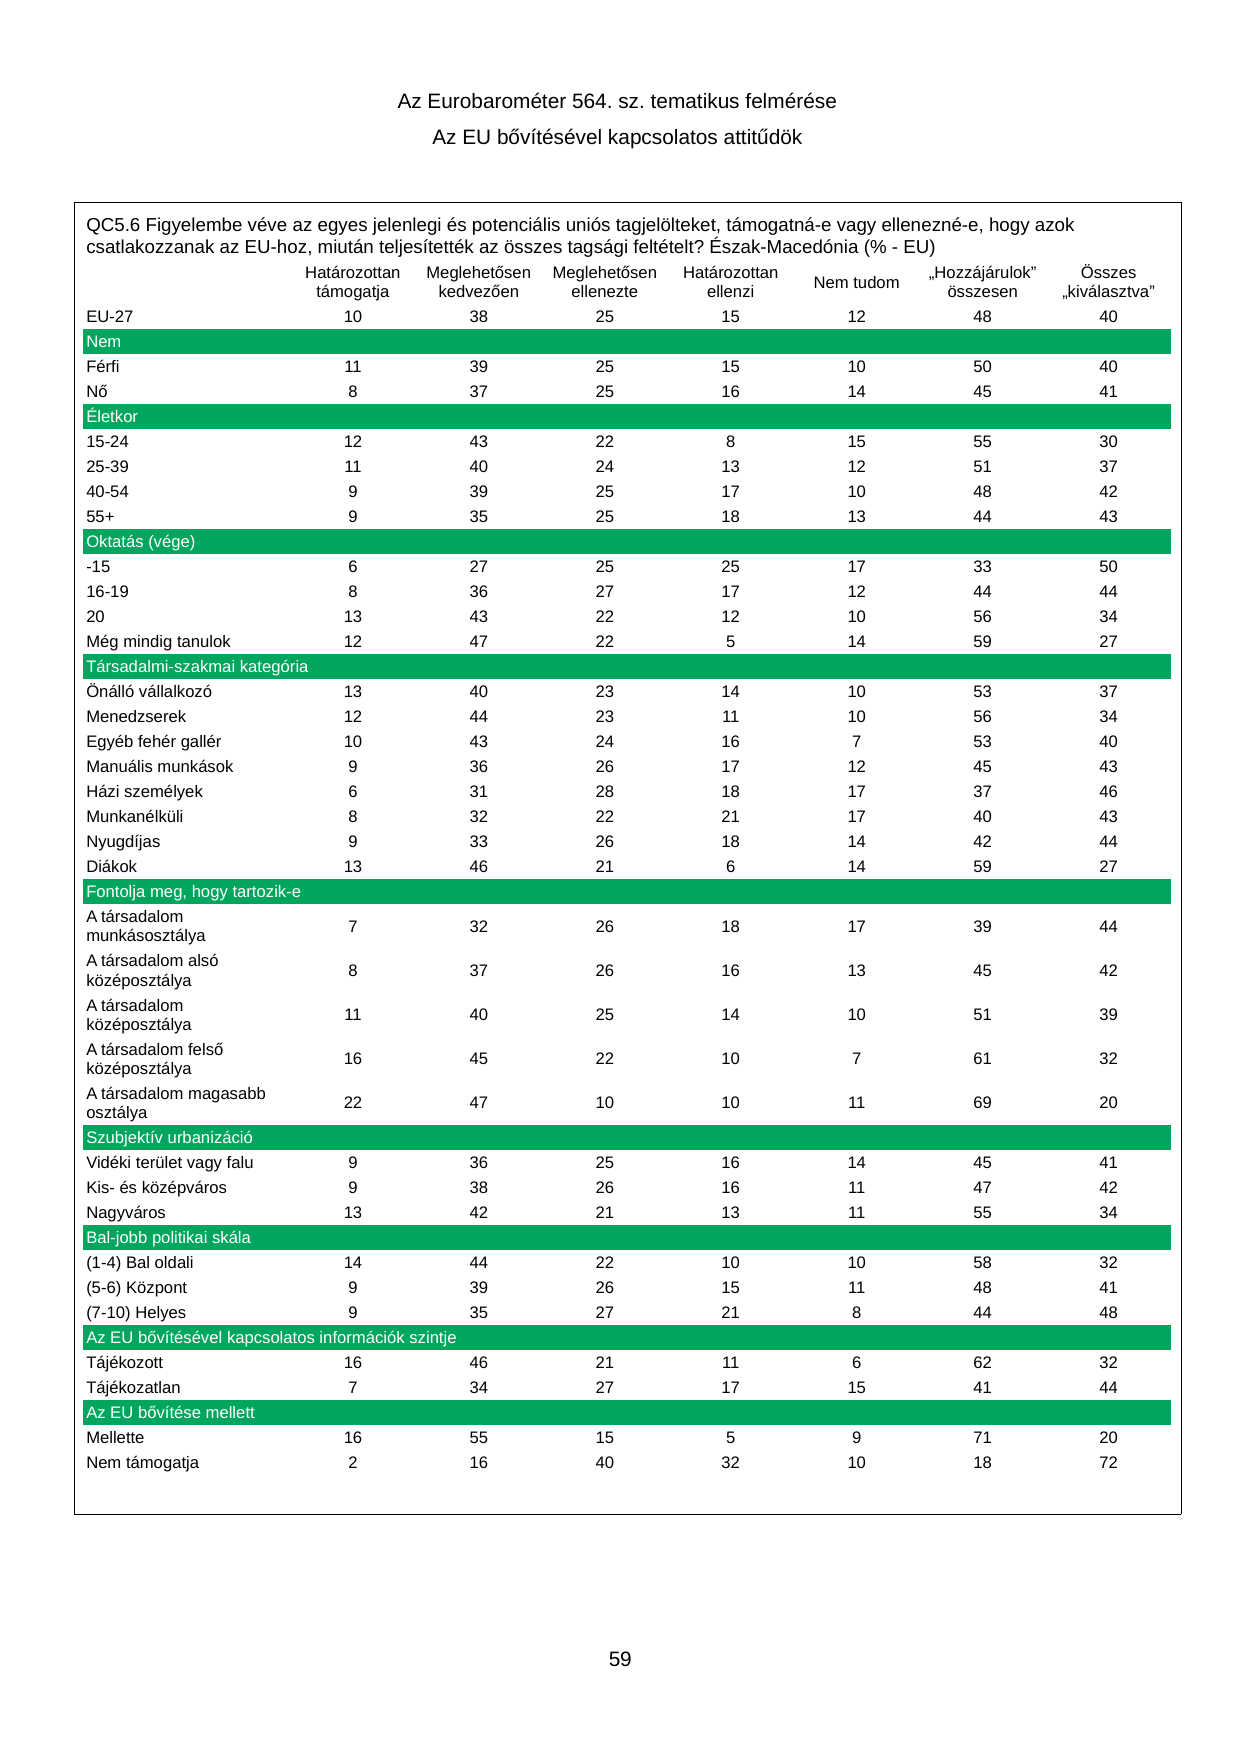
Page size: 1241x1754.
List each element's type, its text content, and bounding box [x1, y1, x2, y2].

table_cell 27 [416, 554, 542, 579]
table_cell „Hozzájárulok” összesen [919, 260, 1045, 304]
table_cell 36 [416, 1150, 542, 1175]
table_cell 14 [794, 1150, 919, 1175]
table_cell 25 [542, 554, 667, 579]
table_cell Szubjektív urbanizáció [83, 1125, 1171, 1150]
table_cell 13 [794, 504, 919, 529]
table_cell 7 [794, 729, 919, 754]
table_cell 16 [668, 729, 793, 754]
table_cell 37 [919, 779, 1045, 804]
table_cell A társadalom felső középosztálya [83, 1037, 290, 1081]
table_cell Munkanélküli [83, 804, 290, 829]
table_cell 37 [416, 948, 542, 992]
table_cell 10 [668, 1250, 793, 1275]
table_cell 36 [416, 579, 542, 604]
table_cell 40 [542, 1450, 667, 1475]
table_cell Diákok [83, 854, 290, 879]
table_cell Tájékozatlan [83, 1375, 290, 1400]
table_cell 10 [668, 1081, 793, 1125]
table_cell 27 [542, 1375, 667, 1400]
table_cell 22 [542, 1037, 667, 1081]
table_cell 12 [794, 304, 919, 329]
table_cell 11 [794, 1200, 919, 1225]
table_cell Meglehetősen kedvezően [416, 260, 542, 304]
table_cell 47 [919, 1175, 1045, 1200]
table_cell 41 [919, 1375, 1045, 1400]
table_cell (7-10) Helyes [83, 1300, 290, 1325]
table_cell Még mindig tanulok [83, 629, 290, 654]
table_cell 5 [668, 629, 793, 654]
table_cell -15 [83, 554, 290, 579]
table_cell 18 [668, 504, 793, 529]
table_cell A társadalom középosztálya [83, 993, 290, 1037]
table_cell 12 [290, 629, 416, 654]
table_cell 8 [668, 429, 793, 454]
table_cell 41 [1045, 1150, 1171, 1175]
table_cell 9 [290, 504, 416, 529]
table_cell 22 [542, 1250, 667, 1275]
table_cell 10 [794, 604, 919, 629]
table_cell Egyéb fehér gallér [83, 729, 290, 754]
table_cell 12 [794, 454, 919, 479]
table_cell 7 [290, 904, 416, 948]
table_cell EU-27 [83, 304, 290, 329]
table_cell 34 [1045, 704, 1171, 729]
table_cell 34 [1045, 1200, 1171, 1225]
table_cell 17 [794, 554, 919, 579]
table_cell Az EU bővítésével kapcsolatos információk szintje [83, 1325, 1171, 1350]
table_cell 51 [919, 993, 1045, 1037]
table_cell 10 [794, 1450, 919, 1475]
table_cell 43 [416, 729, 542, 754]
table_cell 15 [794, 1375, 919, 1400]
table_cell 12 [668, 604, 793, 629]
table_cell 9 [290, 1150, 416, 1175]
table_cell 39 [919, 904, 1045, 948]
table_cell 6 [290, 554, 416, 579]
table_cell 11 [290, 993, 416, 1037]
table_cell 55+ [83, 504, 290, 529]
table_cell 39 [1045, 993, 1171, 1037]
table_cell 13 [290, 1200, 416, 1225]
table_cell 8 [290, 579, 416, 604]
table_cell (1-4) Bal oldali [83, 1250, 290, 1275]
table_cell 27 [542, 1300, 667, 1325]
table_cell 48 [1045, 1300, 1171, 1325]
table_cell 39 [416, 354, 542, 379]
table_cell 12 [290, 704, 416, 729]
table_cell 40 [919, 804, 1045, 829]
table_cell 45 [919, 379, 1045, 404]
table_cell 9 [794, 1425, 919, 1450]
table_cell 11 [668, 1350, 793, 1375]
table_cell 44 [1045, 1375, 1171, 1400]
table_cell 26 [542, 904, 667, 948]
table_cell 51 [919, 454, 1045, 479]
table_cell 14 [794, 854, 919, 879]
table_cell 13 [668, 454, 793, 479]
table_cell 11 [290, 354, 416, 379]
table_cell 11 [794, 1081, 919, 1125]
table_cell Összes „kiválasztva” [1045, 260, 1171, 304]
table_cell 55 [919, 1200, 1045, 1225]
table_cell 20 [1045, 1081, 1171, 1125]
table_cell 26 [542, 1275, 667, 1300]
table_cell 16 [668, 1175, 793, 1200]
table_cell 10 [542, 1081, 667, 1125]
table_cell 8 [290, 379, 416, 404]
table_cell 22 [542, 629, 667, 654]
table_cell 43 [1045, 754, 1171, 779]
table_cell 16 [668, 379, 793, 404]
table_cell Életkor [83, 404, 1171, 429]
table_cell 45 [919, 754, 1045, 779]
table_cell Nagyváros [83, 1200, 290, 1225]
table_cell 61 [919, 1037, 1045, 1081]
table_cell Vidéki terület vagy falu [83, 1150, 290, 1175]
table_cell 25 [542, 479, 667, 504]
table_cell 44 [919, 1300, 1045, 1325]
table_cell 21 [542, 1350, 667, 1375]
table_cell 9 [290, 829, 416, 854]
table_cell 53 [919, 679, 1045, 704]
table_cell 44 [919, 579, 1045, 604]
table_cell 46 [416, 854, 542, 879]
table_cell 12 [794, 579, 919, 604]
table_cell Határozottan ellenzi [668, 260, 793, 304]
table_cell 11 [668, 704, 793, 729]
table_cell 50 [1045, 554, 1171, 579]
table_cell 6 [290, 779, 416, 804]
table_cell 7 [794, 1037, 919, 1081]
table_cell 25 [542, 379, 667, 404]
table_cell 15 [668, 304, 793, 329]
table_cell 24 [542, 454, 667, 479]
table_cell 38 [416, 304, 542, 329]
table_cell (5-6) Központ [83, 1275, 290, 1300]
table_cell 42 [1045, 1175, 1171, 1200]
table_cell 33 [416, 829, 542, 854]
table_cell 11 [290, 454, 416, 479]
table_cell 32 [1045, 1037, 1171, 1081]
table_cell 21 [668, 804, 793, 829]
table_cell 55 [919, 429, 1045, 454]
table_cell 44 [1045, 904, 1171, 948]
table_cell 10 [794, 479, 919, 504]
table_cell 9 [290, 754, 416, 779]
table_cell 44 [1045, 829, 1171, 854]
table_cell 16 [290, 1037, 416, 1081]
table_cell 44 [1045, 579, 1171, 604]
table_cell Társadalmi-szakmai kategória [83, 654, 1171, 679]
table_cell 32 [668, 1450, 793, 1475]
table_cell 15-24 [83, 429, 290, 454]
table_cell 15 [794, 429, 919, 454]
table_cell 55 [416, 1425, 542, 1450]
table_cell 26 [542, 829, 667, 854]
table_cell 16 [290, 1350, 416, 1375]
table_cell Nem támogatja [83, 1450, 290, 1475]
table_cell 15 [542, 1425, 667, 1450]
table_cell 18 [668, 829, 793, 854]
table_cell 9 [290, 1300, 416, 1325]
table_cell 12 [290, 429, 416, 454]
table_cell 9 [290, 1275, 416, 1300]
table_header QC5.6 Figyelembe véve az egyes jelenlegi és potenciális uniós tagjelölteket, támogatná-e vagy ellenezné-e, hogy azok csatlakozzanak az EU-hoz, miután teljesítették az összes tagsági feltételt? Észak-Macedónia (% - EU) [83, 211, 1171, 260]
table_cell 12 [794, 754, 919, 779]
table_cell Határozottan támogatja [290, 260, 416, 304]
table_cell 59 [919, 854, 1045, 879]
table_cell 48 [919, 479, 1045, 504]
table_cell 48 [919, 304, 1045, 329]
table_cell 13 [290, 679, 416, 704]
table_cell 14 [794, 829, 919, 854]
table_cell 21 [542, 1200, 667, 1225]
table_cell 25-39 [83, 454, 290, 479]
table_cell 20 [83, 604, 290, 629]
table_cell 14 [668, 993, 793, 1037]
table_cell 17 [794, 904, 919, 948]
table_cell 10 [290, 729, 416, 754]
table_cell 25 [542, 993, 667, 1037]
table_cell 13 [290, 604, 416, 629]
table_cell 44 [416, 1250, 542, 1275]
table_cell 42 [919, 829, 1045, 854]
table_cell 33 [919, 554, 1045, 579]
table_cell Meglehetősen ellenezte [542, 260, 667, 304]
table_cell 17 [668, 479, 793, 504]
table_cell 10 [794, 1250, 919, 1275]
table_cell 40 [416, 679, 542, 704]
table_cell 44 [919, 504, 1045, 529]
table_cell 14 [794, 379, 919, 404]
table_cell 50 [919, 354, 1045, 379]
table_cell 21 [542, 854, 667, 879]
table_cell Házi személyek [83, 779, 290, 804]
table_cell Nem [83, 329, 1171, 354]
table_cell Férfi [83, 354, 290, 379]
table_cell 58 [919, 1250, 1045, 1275]
table_cell 23 [542, 704, 667, 729]
table_cell 13 [668, 1200, 793, 1225]
table_cell 32 [416, 904, 542, 948]
table_cell 35 [416, 1300, 542, 1325]
table_cell 40 [416, 993, 542, 1037]
table_cell 35 [416, 504, 542, 529]
table_cell 25 [542, 504, 667, 529]
table_cell 31 [416, 779, 542, 804]
table_cell 23 [542, 679, 667, 704]
table_cell 71 [919, 1425, 1045, 1450]
table_cell 16 [290, 1425, 416, 1450]
table_cell 15 [668, 1275, 793, 1300]
table_cell 22 [542, 604, 667, 629]
table_cell 27 [1045, 629, 1171, 654]
table_cell 18 [668, 904, 793, 948]
table_cell 37 [1045, 454, 1171, 479]
table_cell 14 [794, 629, 919, 654]
table_cell 34 [1045, 604, 1171, 629]
table_cell 40-54 [83, 479, 290, 504]
table_cell 9 [290, 1175, 416, 1200]
table_cell 14 [290, 1250, 416, 1275]
table_cell A társadalom magasabb osztálya [83, 1081, 290, 1125]
table_cell Tájékozott [83, 1350, 290, 1375]
table_cell 15 [668, 354, 793, 379]
table_cell 13 [794, 948, 919, 992]
table_cell Nem tudom [794, 260, 919, 304]
table_cell 69 [919, 1081, 1045, 1125]
table_cell 28 [542, 779, 667, 804]
table_cell 18 [668, 779, 793, 804]
table_cell 39 [416, 1275, 542, 1300]
table_cell 25 [542, 354, 667, 379]
table_cell 10 [668, 1037, 793, 1081]
table_cell 42 [416, 1200, 542, 1225]
table_cell Kis- és középváros [83, 1175, 290, 1200]
table_cell 7 [290, 1375, 416, 1400]
table_cell 41 [1045, 379, 1171, 404]
table_cell 16 [416, 1450, 542, 1475]
table_cell 45 [416, 1037, 542, 1081]
table_cell 37 [1045, 679, 1171, 704]
table_cell 16 [668, 1150, 793, 1175]
table_cell Oktatás (vége) [83, 529, 1171, 554]
table_cell Manuális munkások [83, 754, 290, 779]
table_cell 62 [919, 1350, 1045, 1375]
table_cell Nő [83, 379, 290, 404]
table_cell 59 [919, 629, 1045, 654]
table_cell 40 [416, 454, 542, 479]
table_cell 37 [416, 379, 542, 404]
table_cell Mellette [83, 1425, 290, 1450]
table_cell 25 [542, 1150, 667, 1175]
table_cell 13 [290, 854, 416, 879]
table_cell 32 [1045, 1350, 1171, 1375]
table_cell 43 [416, 429, 542, 454]
table_cell A társadalom alsó középosztálya [83, 948, 290, 992]
table_cell 27 [542, 579, 667, 604]
table_cell 43 [1045, 504, 1171, 529]
table_cell 30 [1045, 429, 1171, 454]
table_cell 44 [416, 704, 542, 729]
table_cell 2 [290, 1450, 416, 1475]
table_cell 26 [542, 1175, 667, 1200]
table_cell [83, 260, 290, 304]
table_cell 6 [794, 1350, 919, 1375]
table_cell 32 [1045, 1250, 1171, 1275]
table_cell 72 [1045, 1450, 1171, 1475]
table_cell 8 [290, 948, 416, 992]
table_cell Menedzserek [83, 704, 290, 729]
table_cell 17 [794, 779, 919, 804]
table_cell 8 [794, 1300, 919, 1325]
table_cell 25 [668, 554, 793, 579]
table_cell 34 [416, 1375, 542, 1400]
table_cell 40 [1045, 729, 1171, 754]
table_cell Nyugdíjas [83, 829, 290, 854]
table_cell 24 [542, 729, 667, 754]
table_cell Bal-jobb politikai skála [83, 1225, 1171, 1250]
table_cell 17 [668, 1375, 793, 1400]
table_cell 27 [1045, 854, 1171, 879]
table_cell 39 [416, 479, 542, 504]
table_cell 9 [290, 479, 416, 504]
table_cell 26 [542, 948, 667, 992]
table_cell 17 [668, 754, 793, 779]
table_cell 11 [794, 1275, 919, 1300]
table_cell 46 [1045, 779, 1171, 804]
table_cell 10 [794, 993, 919, 1037]
table_cell 8 [290, 804, 416, 829]
table_cell 6 [668, 854, 793, 879]
table_cell 17 [794, 804, 919, 829]
table_cell Önálló vállalkozó [83, 679, 290, 704]
table_cell 47 [416, 1081, 542, 1125]
table_cell Fontolja meg, hogy tartozik-e [83, 879, 1171, 904]
table_cell 40 [1045, 354, 1171, 379]
table_cell 10 [794, 354, 919, 379]
table_cell 42 [1045, 479, 1171, 504]
table_cell 56 [919, 604, 1045, 629]
table_cell Az EU bővítése mellett [83, 1400, 1171, 1425]
table_cell 46 [416, 1350, 542, 1375]
table_cell 11 [794, 1175, 919, 1200]
table_cell 42 [1045, 948, 1171, 992]
table_cell 16-19 [83, 579, 290, 604]
table_cell 53 [919, 729, 1045, 754]
table_cell 22 [542, 804, 667, 829]
table_cell 21 [668, 1300, 793, 1325]
table_cell 43 [416, 604, 542, 629]
table_cell 22 [290, 1081, 416, 1125]
table_cell 45 [919, 1150, 1045, 1175]
table_cell 32 [416, 804, 542, 829]
table_cell 25 [542, 304, 667, 329]
table_cell 18 [919, 1450, 1045, 1475]
table_cell 22 [542, 429, 667, 454]
table_cell 16 [668, 948, 793, 992]
table_cell 26 [542, 754, 667, 779]
table_cell 45 [919, 948, 1045, 992]
table_cell 20 [1045, 1425, 1171, 1450]
table_cell 47 [416, 629, 542, 654]
table_cell 10 [794, 704, 919, 729]
table_cell A társadalom munkásosztálya [83, 904, 290, 948]
table_cell 43 [1045, 804, 1171, 829]
table_cell 14 [668, 679, 793, 704]
table_cell 38 [416, 1175, 542, 1200]
table_cell 5 [668, 1425, 793, 1450]
table_cell 10 [794, 679, 919, 704]
table_cell 10 [290, 304, 416, 329]
table_cell 40 [1045, 304, 1171, 329]
table_cell 41 [1045, 1275, 1171, 1300]
table_cell 36 [416, 754, 542, 779]
table_cell 17 [668, 579, 793, 604]
table_cell 56 [919, 704, 1045, 729]
table_cell 48 [919, 1275, 1045, 1300]
